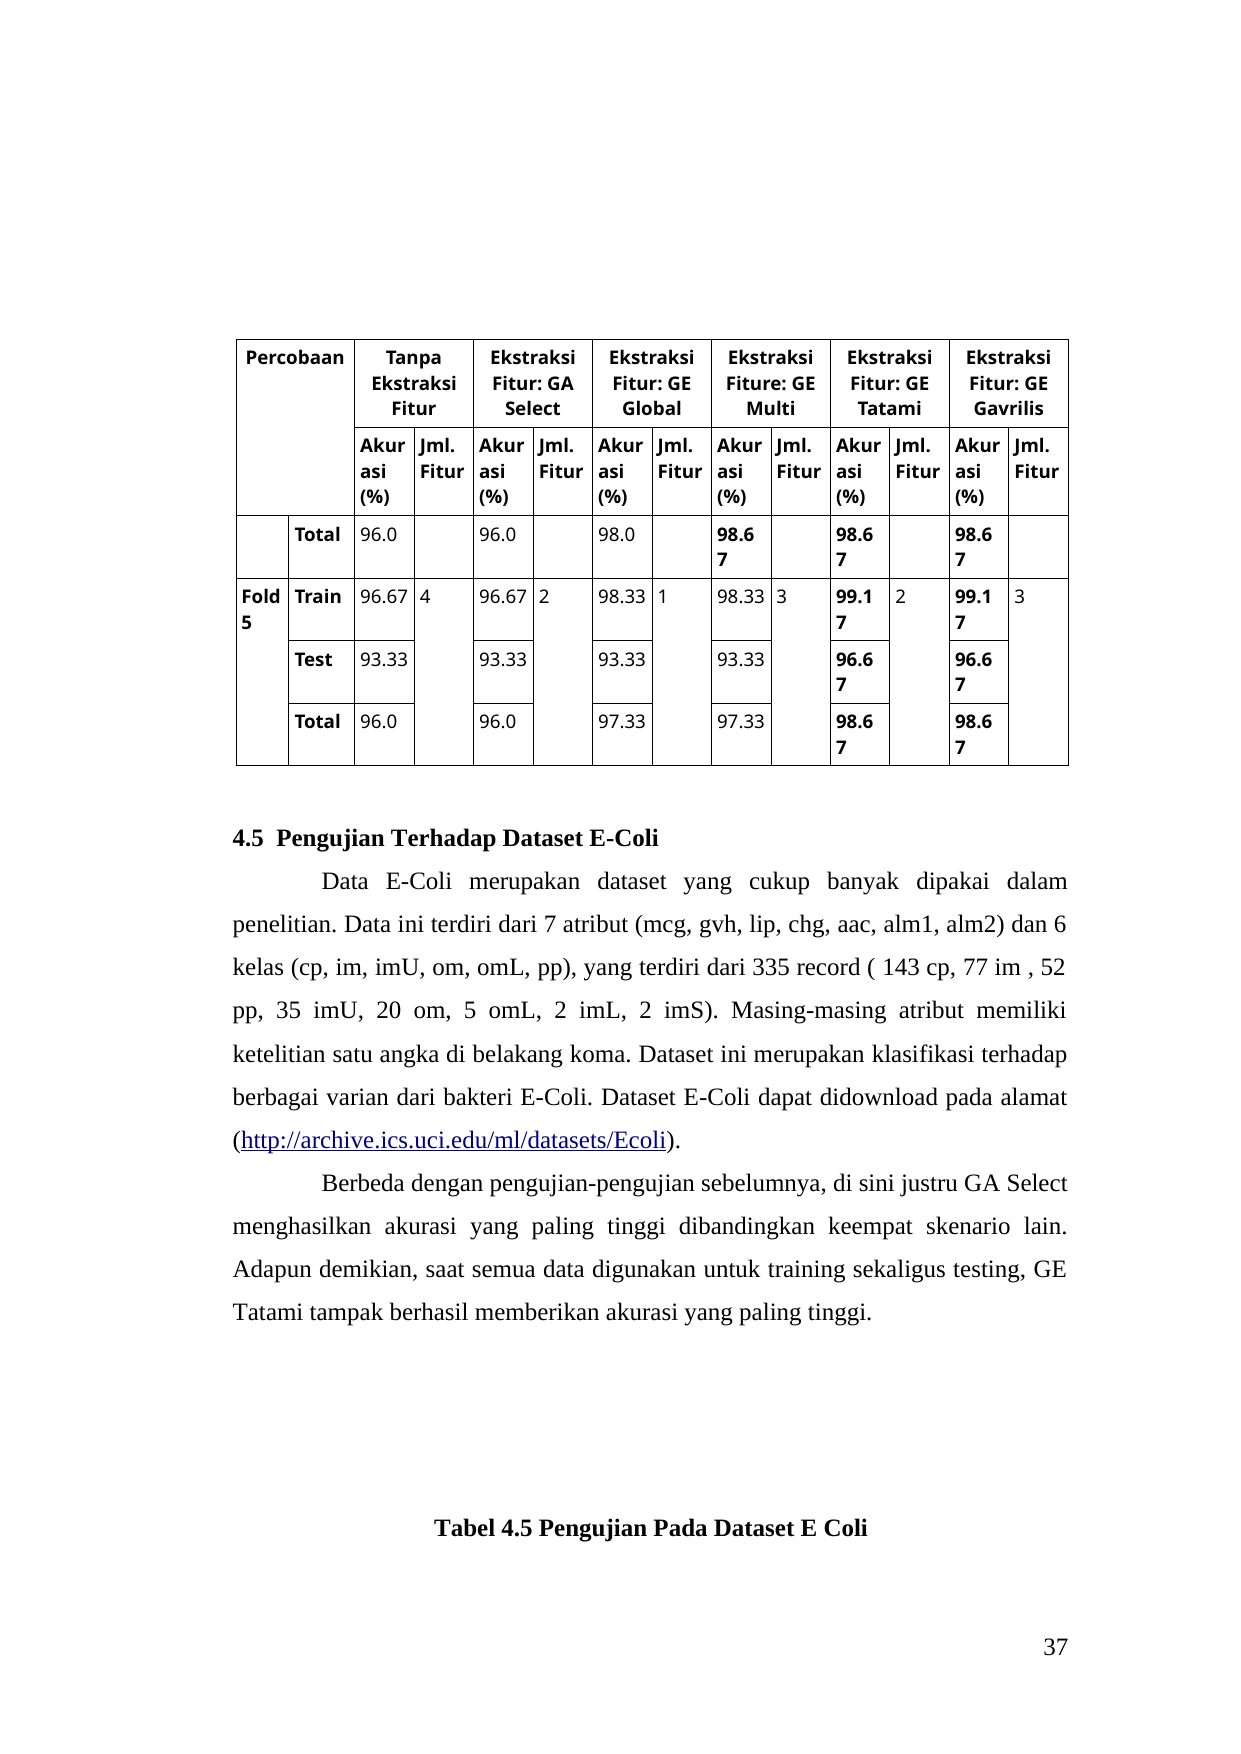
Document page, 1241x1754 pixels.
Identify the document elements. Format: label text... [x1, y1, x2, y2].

table_cell 2 [534, 579, 592, 765]
table_cell Jml. Fitur [415, 428, 473, 515]
table_cell 2 [890, 579, 949, 765]
table_cell [653, 516, 711, 578]
table_cell 96.0 [355, 704, 414, 765]
table_cell 96.0 [474, 516, 533, 578]
subtitle Pengujian Terhadap Dataset E-Coli [232, 823, 1068, 852]
text Tabel 4.5 Pengujian Pada Dataset E Coli [232, 1513, 1068, 1542]
table_cell 93.33 [355, 641, 414, 703]
table_cell 3 [1009, 579, 1068, 765]
table_cell 98.67 [950, 704, 1008, 765]
table_cell [534, 516, 592, 578]
table_cell 98.0 [593, 516, 652, 578]
table_cell Test [289, 641, 354, 703]
table_cell 3 [772, 579, 830, 765]
table_cell 93.33 [593, 641, 652, 703]
table_header Percobaan [237, 340, 354, 515]
table_cell Jml. Fitur [772, 428, 830, 515]
table_cell [890, 516, 949, 578]
table_cell 4 [415, 579, 473, 765]
table_cell Total [289, 516, 354, 578]
table_cell Jml. Fitur [653, 428, 711, 515]
table_cell [415, 516, 473, 578]
text Berbeda dengan pengujian-pengujian sebelumnya, di sini justru GA Select menghasilkan akurasi yang paling tinggi dibandingkan keempat skenario lain. Adapun demikian, saat semua data digunakan untuk training sekaligus testing, GE Tatami tampak berhasil memberikan akurasi yang paling tinggi. [232, 1168, 1068, 1326]
table_header Tanpa Ekstraksi Fitur [355, 340, 473, 427]
table_cell 99.17 [831, 579, 889, 640]
table_cell Akurasi (%) [474, 428, 533, 515]
table_cell 97.33 [593, 704, 652, 765]
table_cell [1009, 516, 1068, 578]
table_cell Jml. Fitur [1009, 428, 1068, 515]
table_cell 99.17 [950, 579, 1008, 640]
table_cell 96.67 [950, 641, 1008, 703]
table_cell Total [289, 704, 354, 765]
table_cell Jml. Fitur [890, 428, 949, 515]
table_cell 93.33 [474, 641, 533, 703]
table_cell Train [289, 579, 354, 640]
table_cell 1 [653, 579, 711, 765]
table_cell [772, 516, 830, 578]
table_cell 97.33 [712, 704, 771, 765]
table_cell 96.67 [355, 579, 414, 640]
table_cell [237, 516, 288, 578]
table_cell 98.67 [712, 516, 771, 578]
text Data E-Coli merupakan dataset yang cukup banyak dipakai dalam penelitian. Data ini terdiri dari 7 atribut (mcg, gvh, lip, chg, aac, alm1, alm2) dan 6 kelas (cp, im, imU, om, omL, pp), yang terdiri dari 335 record ( 143 cp, 77 im , 52 pp, 35 imU, 20 om, 5 omL, 2 imL, 2 imS). Masing-masing atribut memiliki ketelitian satu angka di belakang koma. Dataset ini merupakan klasifikasi terhadap berbagai varian dari bakteri E-Coli. Dataset E-Coli dapat didownload pada alamat (http://archive.ics.uci.edu/ml/datasets/Ecoli). [232, 866, 1068, 1154]
table_cell Akurasi (%) [712, 428, 771, 515]
table_cell Jml. Fitur [534, 428, 592, 515]
table_cell 96.0 [474, 704, 533, 765]
table_cell 96.67 [474, 579, 533, 640]
table_cell Akurasi (%) [593, 428, 652, 515]
table_cell Fold 5 [237, 579, 288, 765]
table_cell 96.0 [355, 516, 414, 578]
table_cell 93.33 [712, 641, 771, 703]
table_cell 98.67 [950, 516, 1008, 578]
table_cell 96.67 [831, 641, 889, 703]
table_header Ekstraksi Fitur: GA Select [474, 340, 592, 427]
table_cell 98.33 [712, 579, 771, 640]
table_header Ekstraksi Fiture: GE Multi [712, 340, 830, 427]
table_header Ekstraksi Fitur: GE Tatami [831, 340, 949, 427]
table_cell 98.67 [831, 704, 889, 765]
table_cell Akurasi (%) [355, 428, 414, 515]
table_cell 98.33 [593, 579, 652, 640]
table_header Ekstraksi Fitur: GE Global [593, 340, 711, 427]
table_cell Akurasi (%) [950, 428, 1008, 515]
table_header Ekstraksi Fitur: GE Gavrilis [950, 340, 1068, 427]
table_cell 98.67 [831, 516, 889, 578]
table_cell Akurasi (%) [831, 428, 889, 515]
